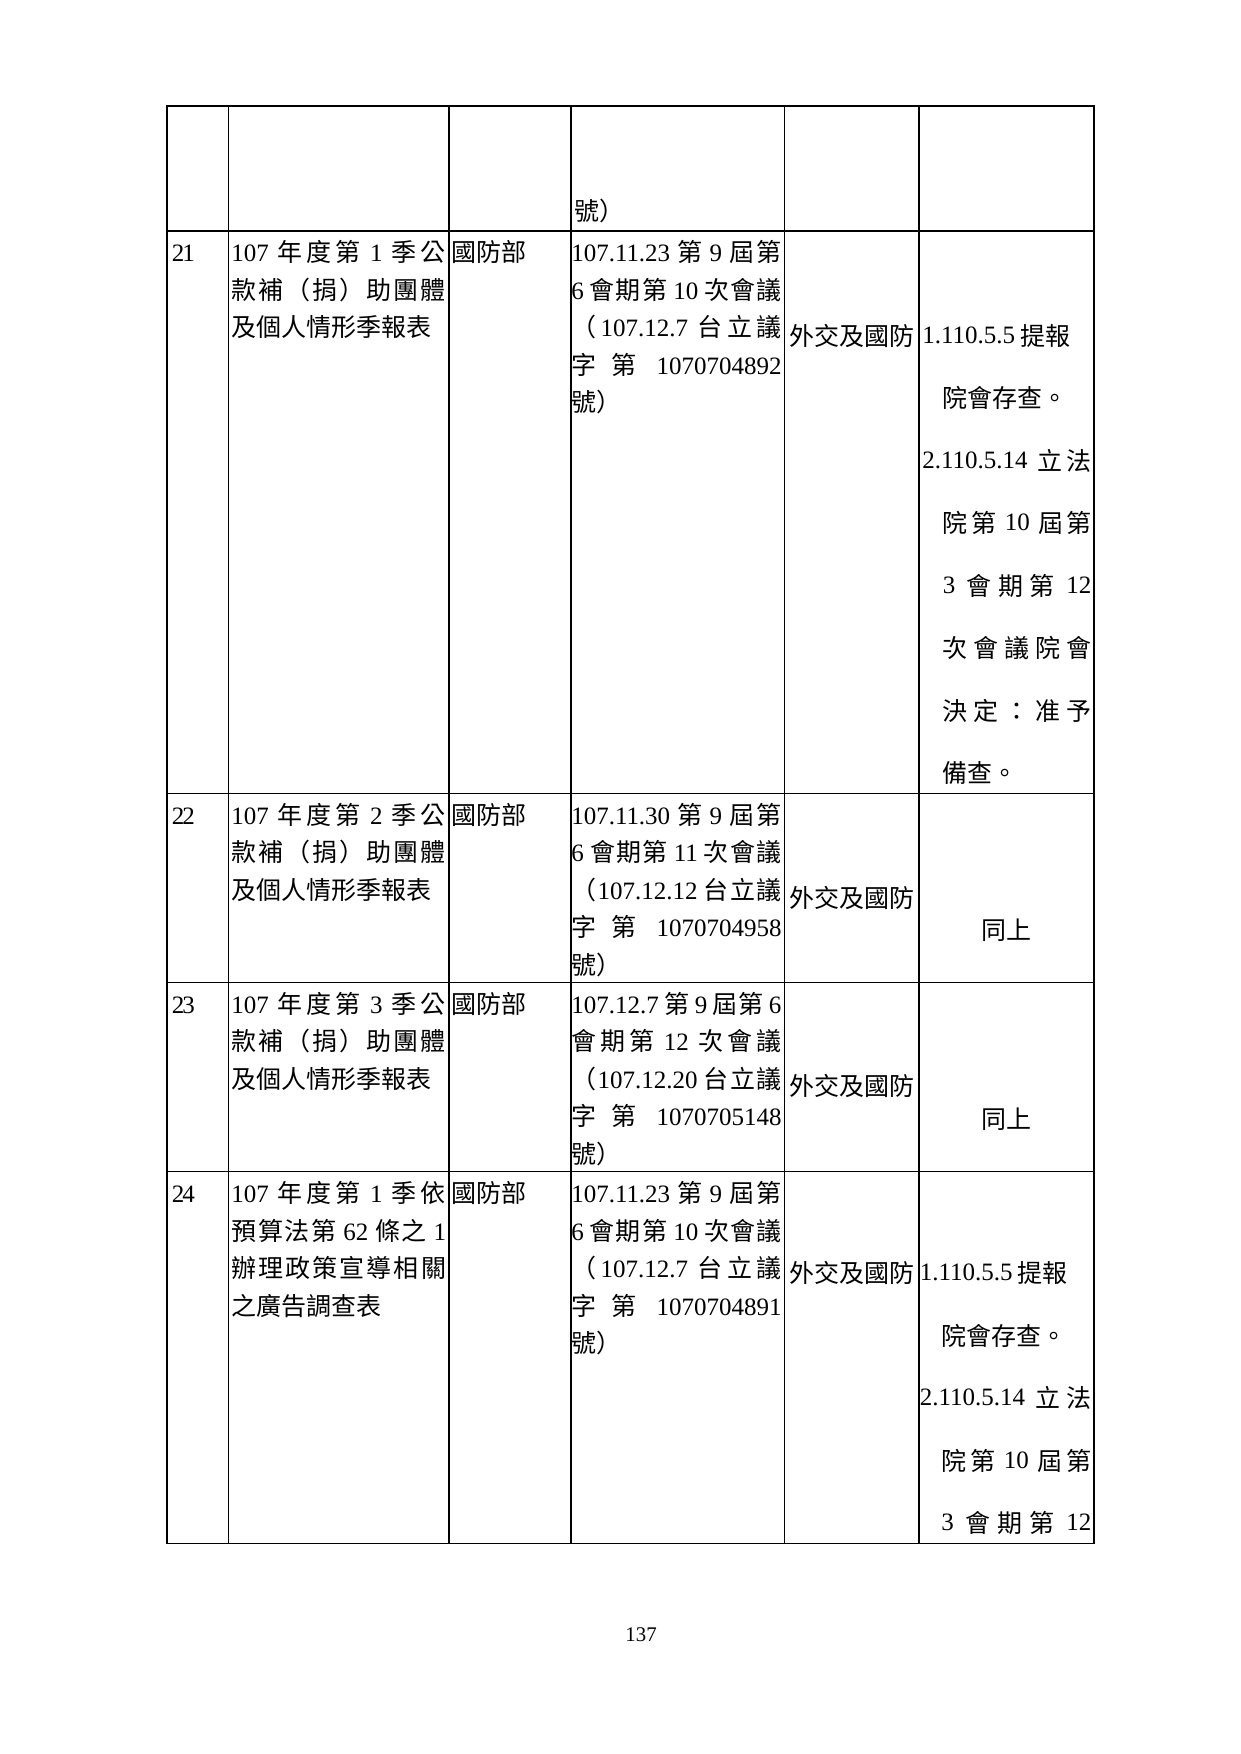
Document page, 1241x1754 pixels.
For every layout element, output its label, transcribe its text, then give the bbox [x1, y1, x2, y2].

table_cell 107年度第1季公款補（捐）助團體及個人情形季報表 [229, 232, 448, 793]
table_cell 號） [572, 107, 784, 230]
table_cell [450, 107, 570, 230]
table_cell 外交及國防 [785, 1172, 918, 1543]
table_cell 同上 [920, 983, 1093, 1171]
table_cell 107年度第1季依預算法第62條之1辦理政策宣導相關之廣告調查表 [229, 1172, 448, 1543]
table_cell [168, 107, 228, 230]
table_cell 1.110.5.5提報院會存查。 2.110.5.14立法院第10屆第3會期第12 [920, 1172, 1093, 1543]
table_cell [168, 983, 228, 1171]
table_cell [168, 794, 228, 982]
table_cell 同上 [920, 794, 1093, 982]
table_cell 1.110.5.5提報院會存查。 2.110.5.14立法院第10屆第3會期第12次會議院會決定：准予備查。 [920, 232, 1093, 793]
table_cell 國防部 [450, 794, 570, 982]
table_cell [785, 107, 918, 230]
table_cell [168, 232, 228, 793]
table_cell [168, 1172, 228, 1543]
table_cell 外交及國防 [785, 983, 918, 1171]
table_cell 外交及國防 [785, 232, 918, 793]
table_cell 107年度第2季公款補（捐）助團體及個人情形季報表 [229, 794, 448, 982]
table_cell 外交及國防 [785, 794, 918, 982]
table_cell 107.11.30第9屆第6會期第11次會議（107.12.12台立議字第1070704958號） [572, 794, 784, 982]
table_cell [229, 107, 448, 230]
table_cell 107.12.7第9屆第6會期第12次會議（107.12.20台立議字第1070705148號） [572, 983, 784, 1171]
table_cell 107.11.23第9屆第6會期第10次會議（107.12.7台立議字第1070704891號） [572, 1172, 784, 1543]
table_cell 107年度第3季公款補（捐）助團體及個人情形季報表 [229, 983, 448, 1171]
table_cell 107.11.23第9屆第6會期第10次會議（107.12.7台立議字第1070704892號） [572, 232, 784, 793]
table_cell 國防部 [450, 1172, 570, 1543]
table_cell [920, 107, 1093, 230]
table_cell 國防部 [450, 983, 570, 1171]
table_cell 國防部 [450, 232, 570, 793]
